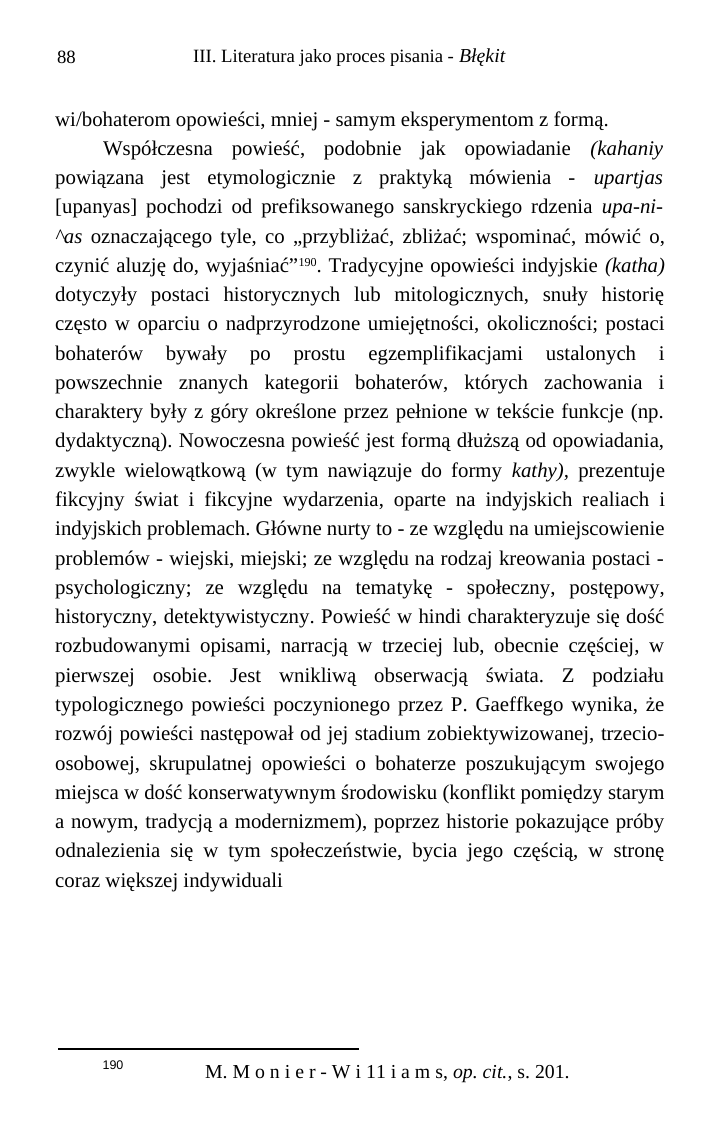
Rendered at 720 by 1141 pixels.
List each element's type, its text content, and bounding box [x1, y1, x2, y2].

text M. M o n i e r - W i 11 i a m s, op. cit., s. 201. [130, 1060, 570, 1083]
text 190 [102, 1058, 126, 1072]
text III. Literatura jako proces pisania - Błękit [193, 44, 529, 67]
text 88 [57, 46, 81, 67]
text wi/bohaterom opowieści, mniej - samym eksperymentom z for­mą. [55, 106, 665, 131]
text Współczesna powieść, podobnie jak opowiadanie (kahaniy powiązana jest etymologicznie z praktyką mówienia - upartjas [upanyas] pochodzi od prefiksowanego sanskryckiego rdzenia upa-ni-^as oznaczającego tyle, co „przybliżać, zbliżać; wspomi­nać, mówić o, czynić aluzję do, wyjaśniać”190. Tradycyjne opo­wieści indyjskie (katha) dotyczyły postaci historycznych lub mitologicznych, snuły historię często w oparciu o nadprzyrodzo­ne umiejętności, okoliczności; postaci bohaterów bywały po prostu egzemplifikacjami ustalonych i powszechnie znanych kate­gorii bohaterów, których zachowania i charaktery były z góry określone przez pełnione w tekście funkcje (np. dydaktyczną). Nowoczesna powieść jest formą dłuższą od opowiadania, zwykle wielowątkową (w tym nawiązuje do formy kathy), prezentuje fikcyjny świat i fikcyjne wydarzenia, oparte na indyjskich re­aliach i indyjskich problemach. Główne nurty to - ze względu na umiejscowienie problemów - wiejski, miejski; ze względu na rodzaj kreowania postaci - psychologiczny; ze względu na tema­tykę - społeczny, postępowy, historyczny, detektywistyczny. Powieść w hindi charakteryzuje się dość rozbudowanymi opisa­mi, narracją w trzeciej lub, obecnie częściej, w pierwszej osobie. Jest wnikliwą obserwacją świata. Z podziału typologicznego powieści poczynionego przez P. Gaeffkego wynika, że rozwój powieści następował od jej stadium zobiektywizowanej, trzecio- osobowej, skrupulatnej opowieści o bohaterze poszukującym swojego miejsca w dość konserwatywnym środowisku (konflikt pomiędzy starym a nowym, tradycją a modernizmem), poprzez historie pokazujące próby odnalezienia się w tym społeczeń­stwie, bycia jego częścią, w stronę coraz większej indywiduali­ [55, 136, 665, 892]
